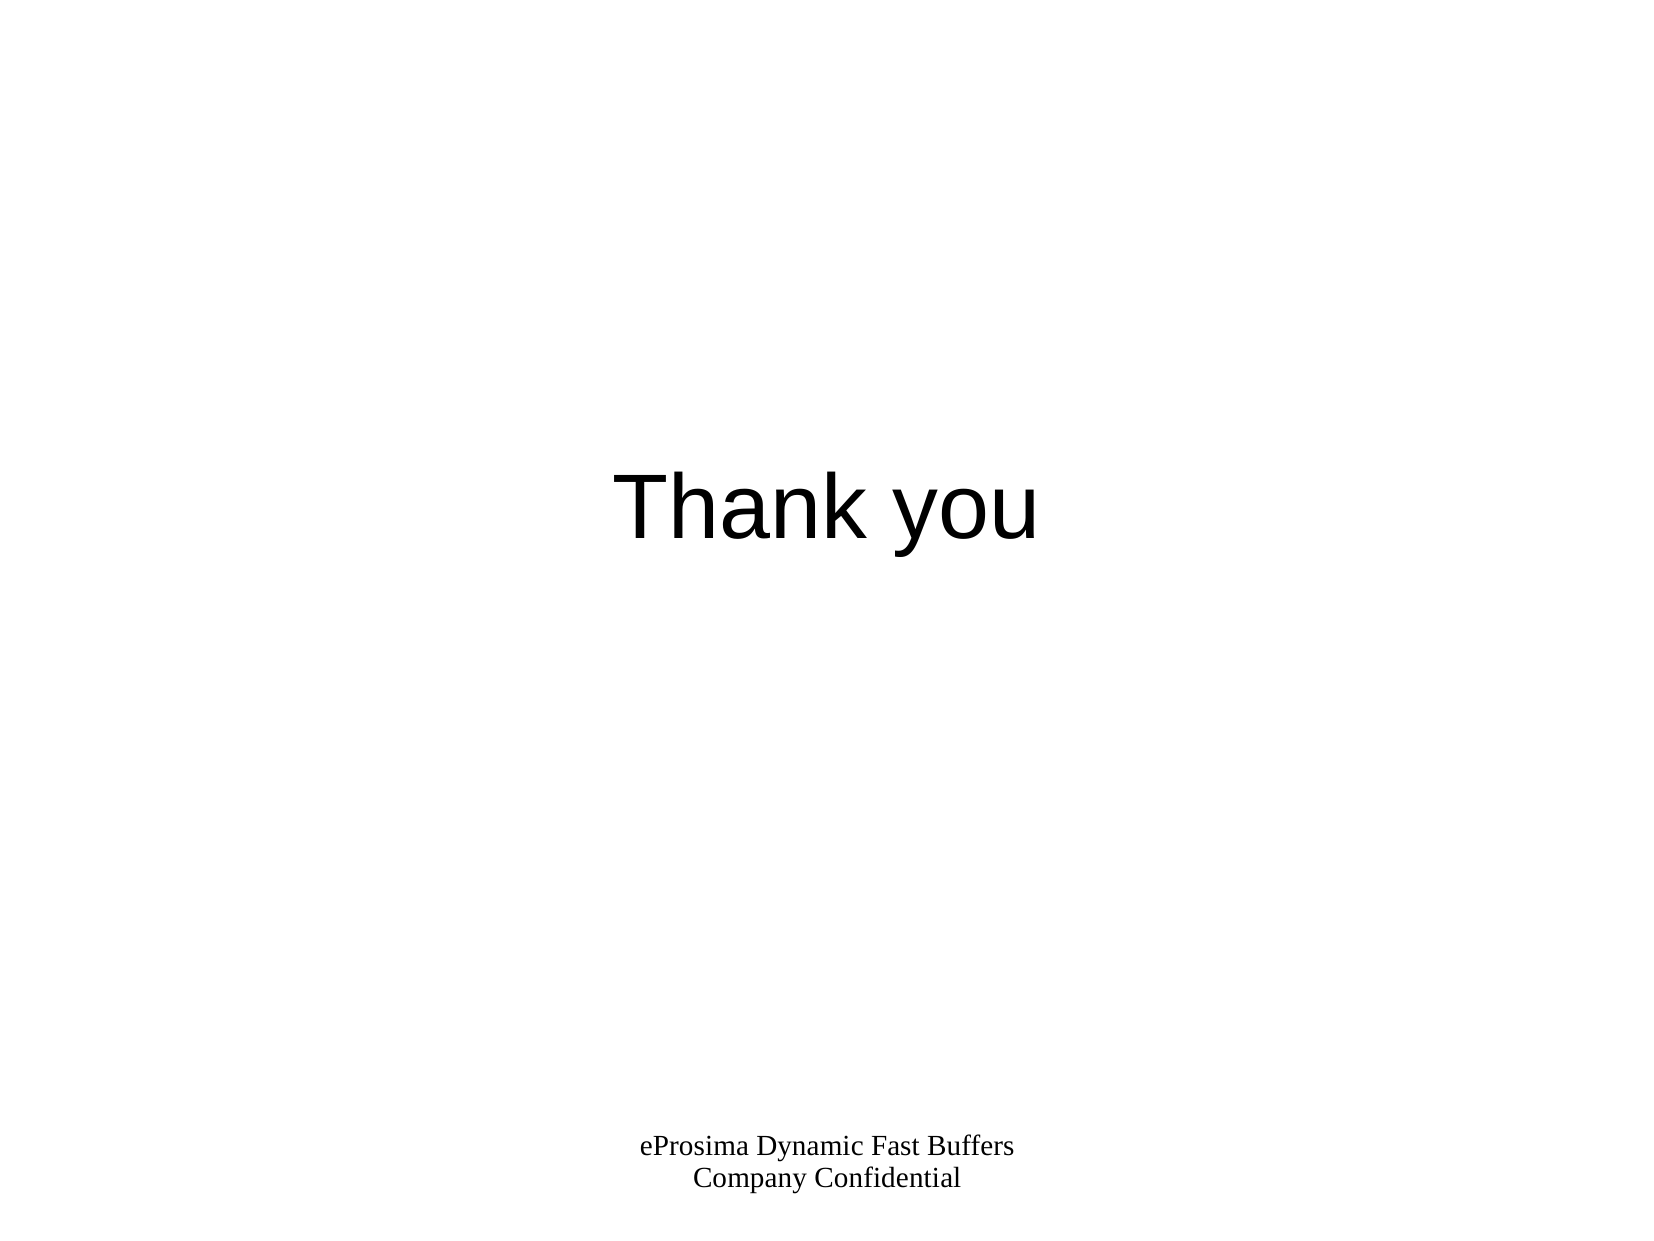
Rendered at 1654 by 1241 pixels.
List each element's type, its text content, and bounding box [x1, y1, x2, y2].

title Thank you [82, 403, 1571, 611]
